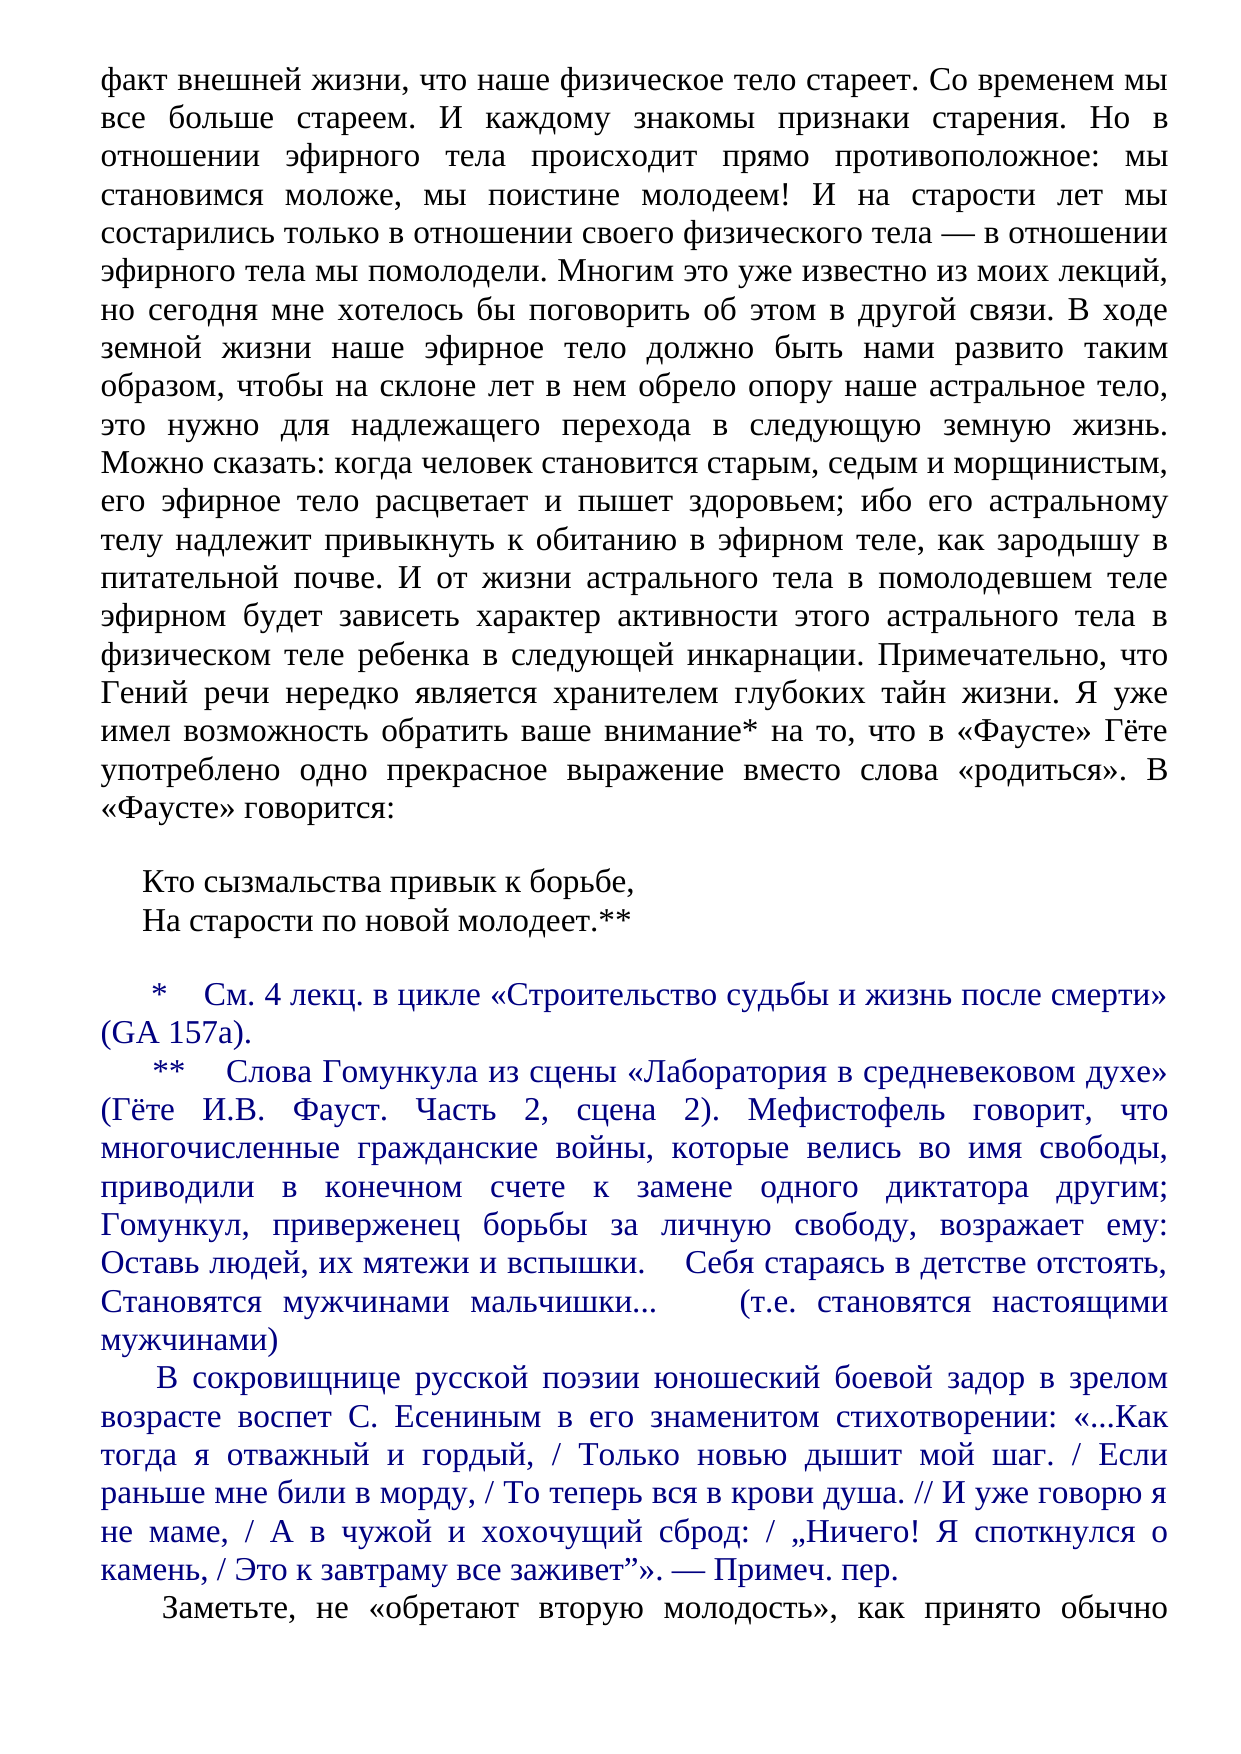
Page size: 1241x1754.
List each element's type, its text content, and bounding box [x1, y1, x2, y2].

text ** Слова Гомункула из сцены «Лаборатория в средневековом духе» (Гёте И.В. Фауст. Часть 2, сцена 2). Мефистофель говорит, что многочисленные гражданские войны, которые велись во имя свободы, приводили в конечном счете к замене одного диктатора другим; Гомункул, приверженец борьбы за личную свободу, возражает ему: Оставь людей, их мятежи и вспышки. Себя стараясь в детстве отстоять, Становятся мужчинами мальчишки... (т.е. становятся настоящими мужчинами) [100, 1051, 1169, 1358]
text На старости по новой молодеет.** [100, 900, 1169, 938]
text факт внешней жизни, что наше физическое тело стареет. Со временем мы все больше стареем. И каждому знакомы признаки старения. Но в отношении эфирного тела происходит прямо противоположное: мы становимся моложе, мы поистине молодеем! И на старости лет мы состарились только в отношении своего физического тела — в отношении эфирного тела мы помолодели. Многим это уже известно из моих лекций, но сегодня мне хотелось бы поговорить об этом в другой связи. В ходе земной жизни наше эфирное тело должно быть нами развито таким образом, чтобы на склоне лет в нем обрело опору наше астральное тело, это нужно для надлежащего перехода в следующую земную жизнь. Можно сказать: когда человек становится старым, седым и морщинистым, его эфирное тело расцветает и пышет здоровьем; ибо его астральному телу надлежит привыкнуть к обитанию в эфирном теле, как зародышу в питательной почве. И от жизни астрального тела в помолодевшем теле эфирном будет зависеть характер активности этого астрального тела в физическом теле ребенка в следующей инкарнации. Примечательно, что Гений речи нередко является хранителем глубоких тайн жизни. Я уже имел возможность обратить ваше внимание* на то, что в «Фаусте» Гёте употреблено одно прекрасное выражение вместо слова «родиться». В «Фаусте» говорится: [100, 59, 1169, 826]
text В сокровищнице русской поэзии юношеский боевой задор в зрелом возрасте воспет С. Есениным в его знаменитом стихотворении: «...Как тогда я отважный и гордый, / Только новью дышит мой шаг. / Если раньше мне били в морду, / То теперь вся в крови душа. // И уже говорю я не маме, / А в чужой и хохочущий сброд: / „Ничего! Я споткнулся о камень, / Это к завтраму все заживет”». — Примеч. пер. [100, 1358, 1169, 1588]
text Заметьте, не «обретают вторую молодость», как принято обычно [100, 1588, 1169, 1626]
text Кто сызмальства привык к борьбе, [100, 862, 1169, 900]
text * См. 4 лекц. в цикле «Строительство судьбы и жизнь после смерти» (GA 157а). [100, 974, 1169, 1051]
